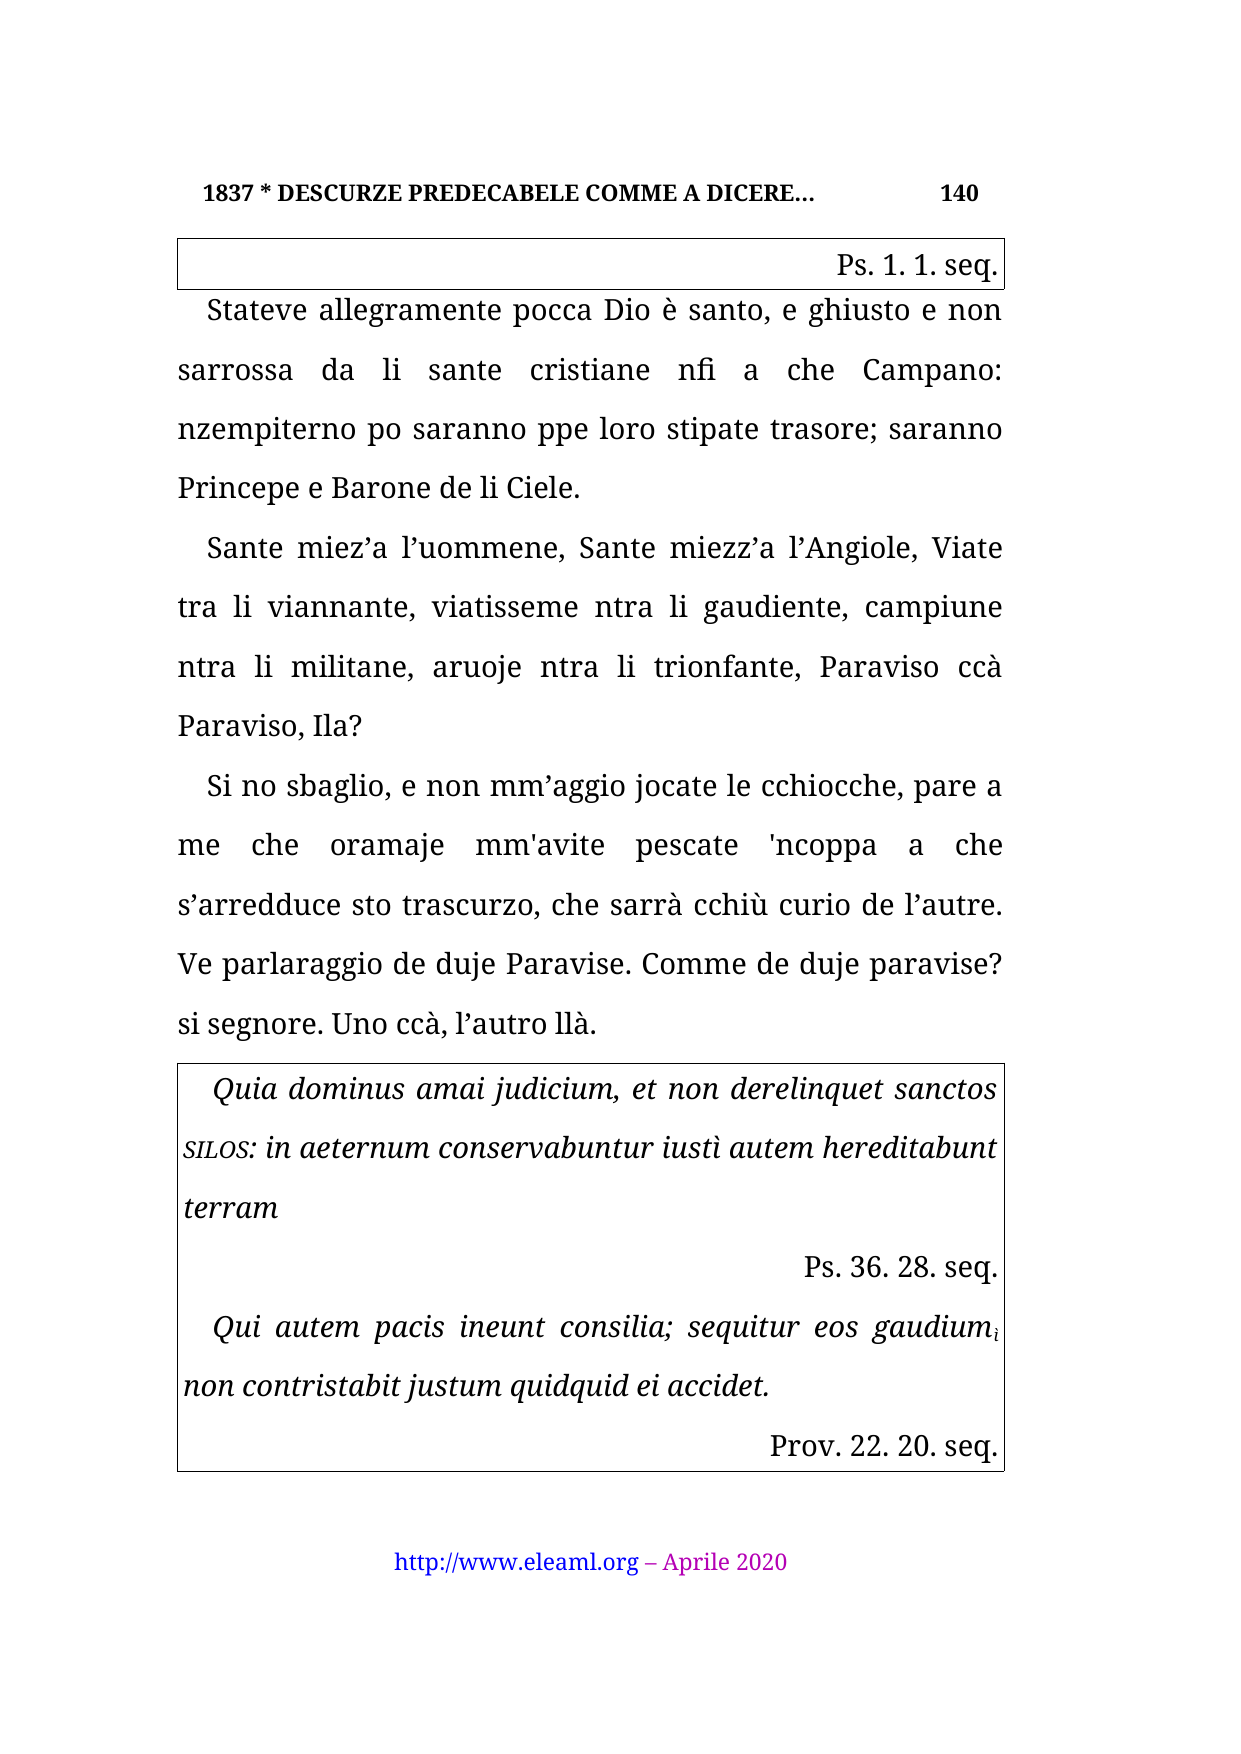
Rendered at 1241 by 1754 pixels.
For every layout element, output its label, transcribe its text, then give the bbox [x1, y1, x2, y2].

text Sante miez’a l’uommene, Sante miezz’a l’Angiole, Viate tra li viannante, viatisseme ntra li gaudiente, campiune ntra li militane, aruoje ntra li trionfante, Paraviso ccà Paraviso, Ila? [177, 527, 1004, 745]
text Stateve allegramente pocca Dio è santo, e ghiusto e non sarrossa da li sante cristiane nfi a che Campano: nzempiterno po saranno ppe loro stipate trasore; saranno Princepe e Barone de li Ciele. [177, 290, 1004, 507]
text Si no sbaglio, e non mm’aggio jocate le cchiocche, pare a me che oramaje mm'avite pescate 'ncoppa a che s’arredduce sto trascurzo, che sarrà cchiù curio de l’autre. Ve parlaraggio de duje Paravise. Comme de duje paravise? si segnore. Uno ccà, l’autro llà. [177, 765, 1004, 1043]
table_header Ps. 1. 1. seq. [178, 239, 1004, 289]
table_header Quia dominus amai judicium, et non derelinquet sanctos silos: in aeternum conservabuntur iustì autem hereditabunt terram Ps. 36. 28. seq. Qui autem pacis ineunt consilia; sequitur eos gaudiumì non contristabit justum quidquid ei accidet. Prov. 22. 20. seq. [178, 1064, 1004, 1471]
